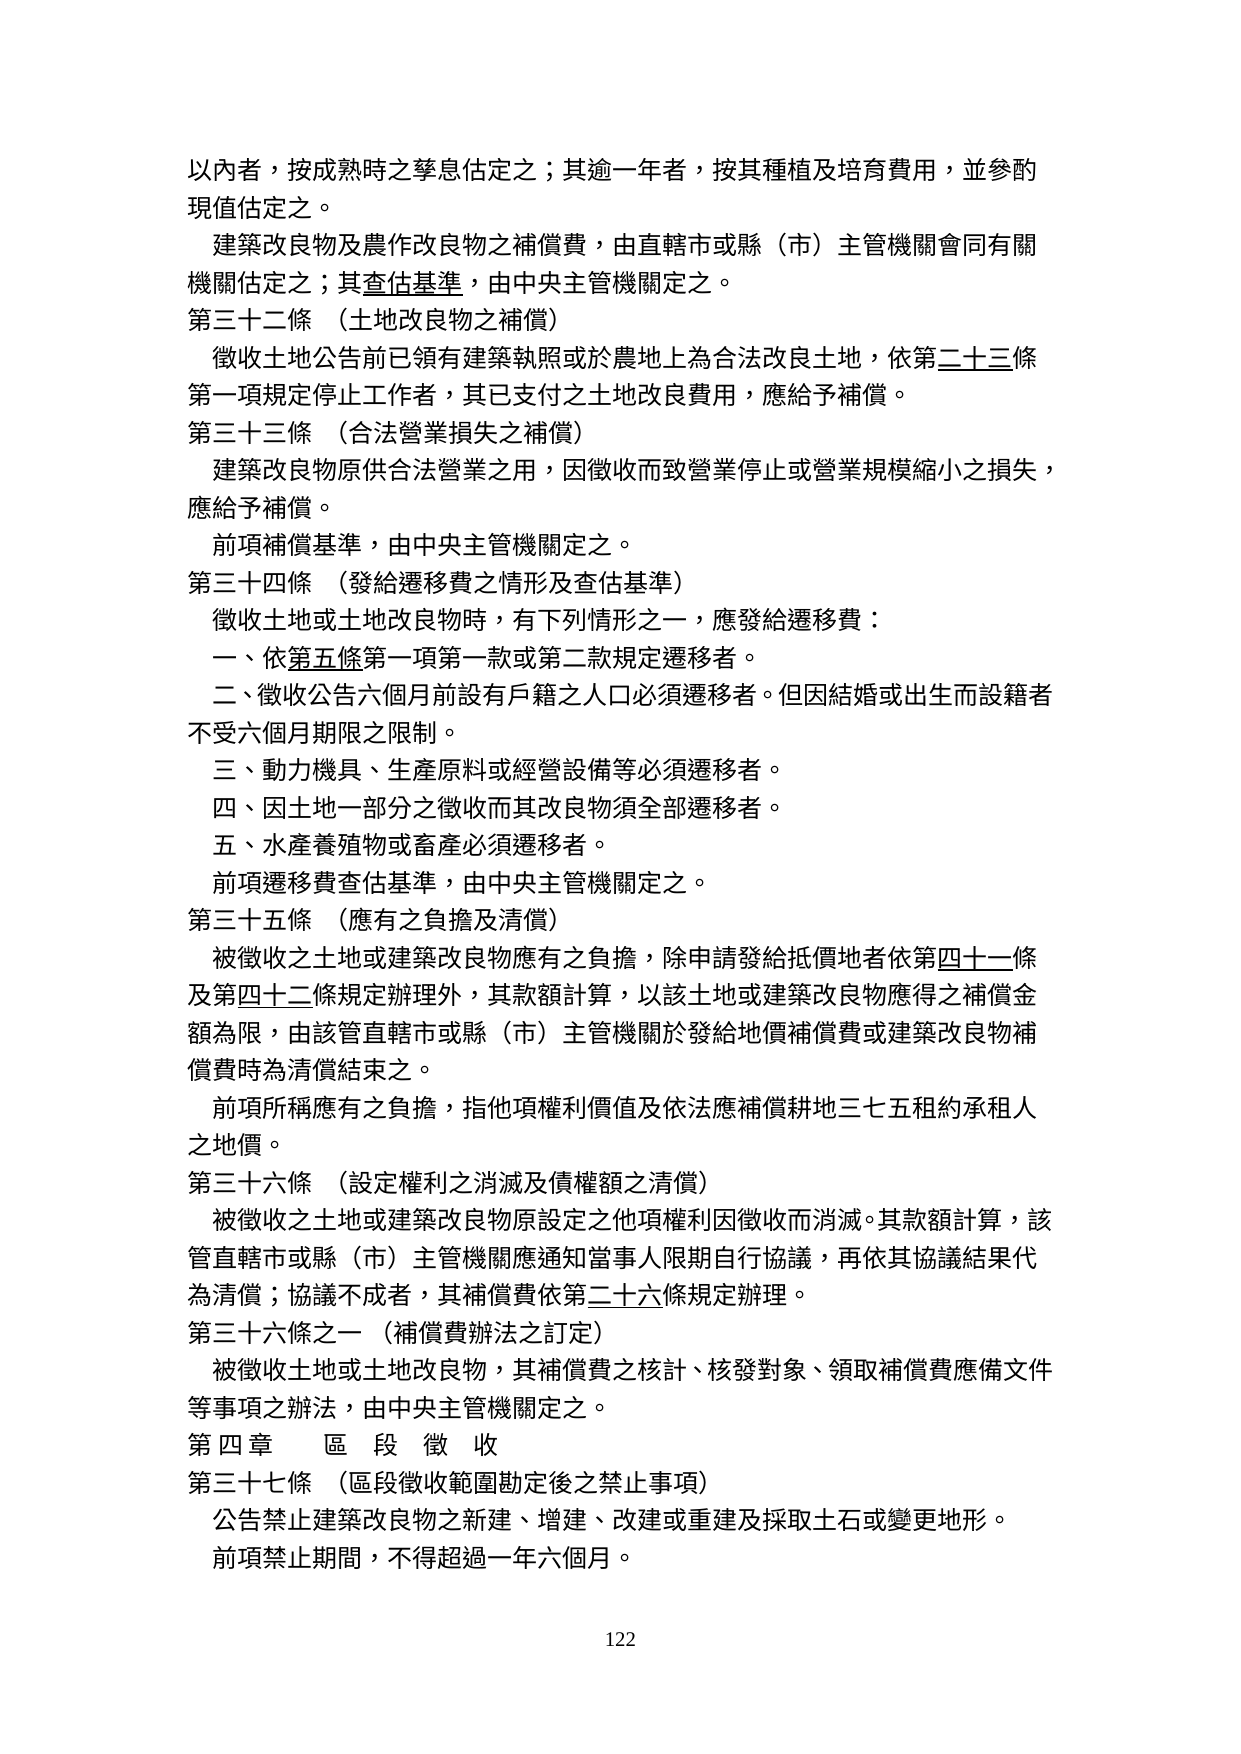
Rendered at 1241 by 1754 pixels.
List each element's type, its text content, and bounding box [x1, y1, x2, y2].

text 第三十六條 （設定權利之消滅及債權額之清償） [187, 1162, 1053, 1200]
text 徵收土地公告前已領有建築執照或於農地上為合法改良土地，依第二十三條第一項規定停止工作者，其已支付之土地改良費用，應給予補償。 [187, 337, 1053, 412]
text 一、依第五條第一項第一款或第二款規定遷移者。 [187, 637, 1053, 675]
text 四、因土地一部分之徵收而其改良物須全部遷移者。 [187, 787, 1053, 825]
text 被徵收之土地或建築改良物原設定之他項權利因徵收而消滅。其款額計算，該管直轄市或縣（市）主管機關應通知當事人限期自行協議，再依其協議結果代為清償；協議不成者，其補償費依第二十六條規定辦理。 [187, 1200, 1053, 1312]
text 前項禁止期間，不得超過一年六個月。 [187, 1537, 1053, 1575]
text 建築改良物及農作改良物之補償費，由直轄市或縣（市）主管機關會同有關機關估定之；其查估基準，由中央主管機關定之。 [187, 225, 1053, 300]
text 第三十四條 （發給遷移費之情形及查估基準） [187, 562, 1053, 600]
text 建築改良物原供合法營業之用，因徵收而致營業停止或營業規模縮小之損失，應給予補償。 [187, 450, 1053, 525]
text 第 四 章 區 段 徵 收 [187, 1425, 1053, 1462]
text 第三十二條 （土地改良物之補償） [187, 300, 1053, 337]
text 第三十六條之一 （補償費辦法之訂定） [187, 1312, 1053, 1350]
text 前項補償基準，由中央主管機關定之。 [187, 525, 1053, 562]
text 三、動力機具、生產原料或經營設備等必須遷移者。 [187, 750, 1053, 787]
text 第三十七條 （區段徵收範圍勘定後之禁止事項） [187, 1462, 1053, 1500]
text 被徵收之土地或建築改良物應有之負擔，除申請發給抵價地者依第四十一條及第四十二條規定辦理外，其款額計算，以該土地或建築改良物應得之補償金額為限，由該管直轄市或縣（市）主管機關於發給地價補償費或建築改良物補償費時為清償結束之。 [187, 937, 1053, 1087]
text 被徵收土地或土地改良物，其補償費之核計、核發對象、領取補償費應備文件等事項之辦法，由中央主管機關定之。 [187, 1350, 1053, 1425]
text 以內者，按成熟時之孳息估定之；其逾一年者，按其種植及培育費用，並參酌現值估定之。 [187, 150, 1053, 225]
text 徵收土地或土地改良物時，有下列情形之一，應發給遷移費： [187, 600, 1053, 637]
text 第三十五條 （應有之負擔及清償） [187, 900, 1053, 937]
text 公告禁止建築改良物之新建、增建、改建或重建及採取土石或變更地形。 [187, 1500, 1053, 1537]
text 第三十三條 （合法營業損失之補償） [187, 412, 1053, 450]
text 五、水產養殖物或畜產必須遷移者。 [187, 825, 1053, 862]
text 二、徵收公告六個月前設有戶籍之人口必須遷移者。但因結婚或出生而設籍者，不受六個月期限之限制。 [187, 675, 1053, 750]
text 前項遷移費查估基準，由中央主管機關定之。 [187, 862, 1053, 900]
text 前項所稱應有之負擔，指他項權利價值及依法應補償耕地三七五租約承租人之地價。 [187, 1087, 1053, 1162]
